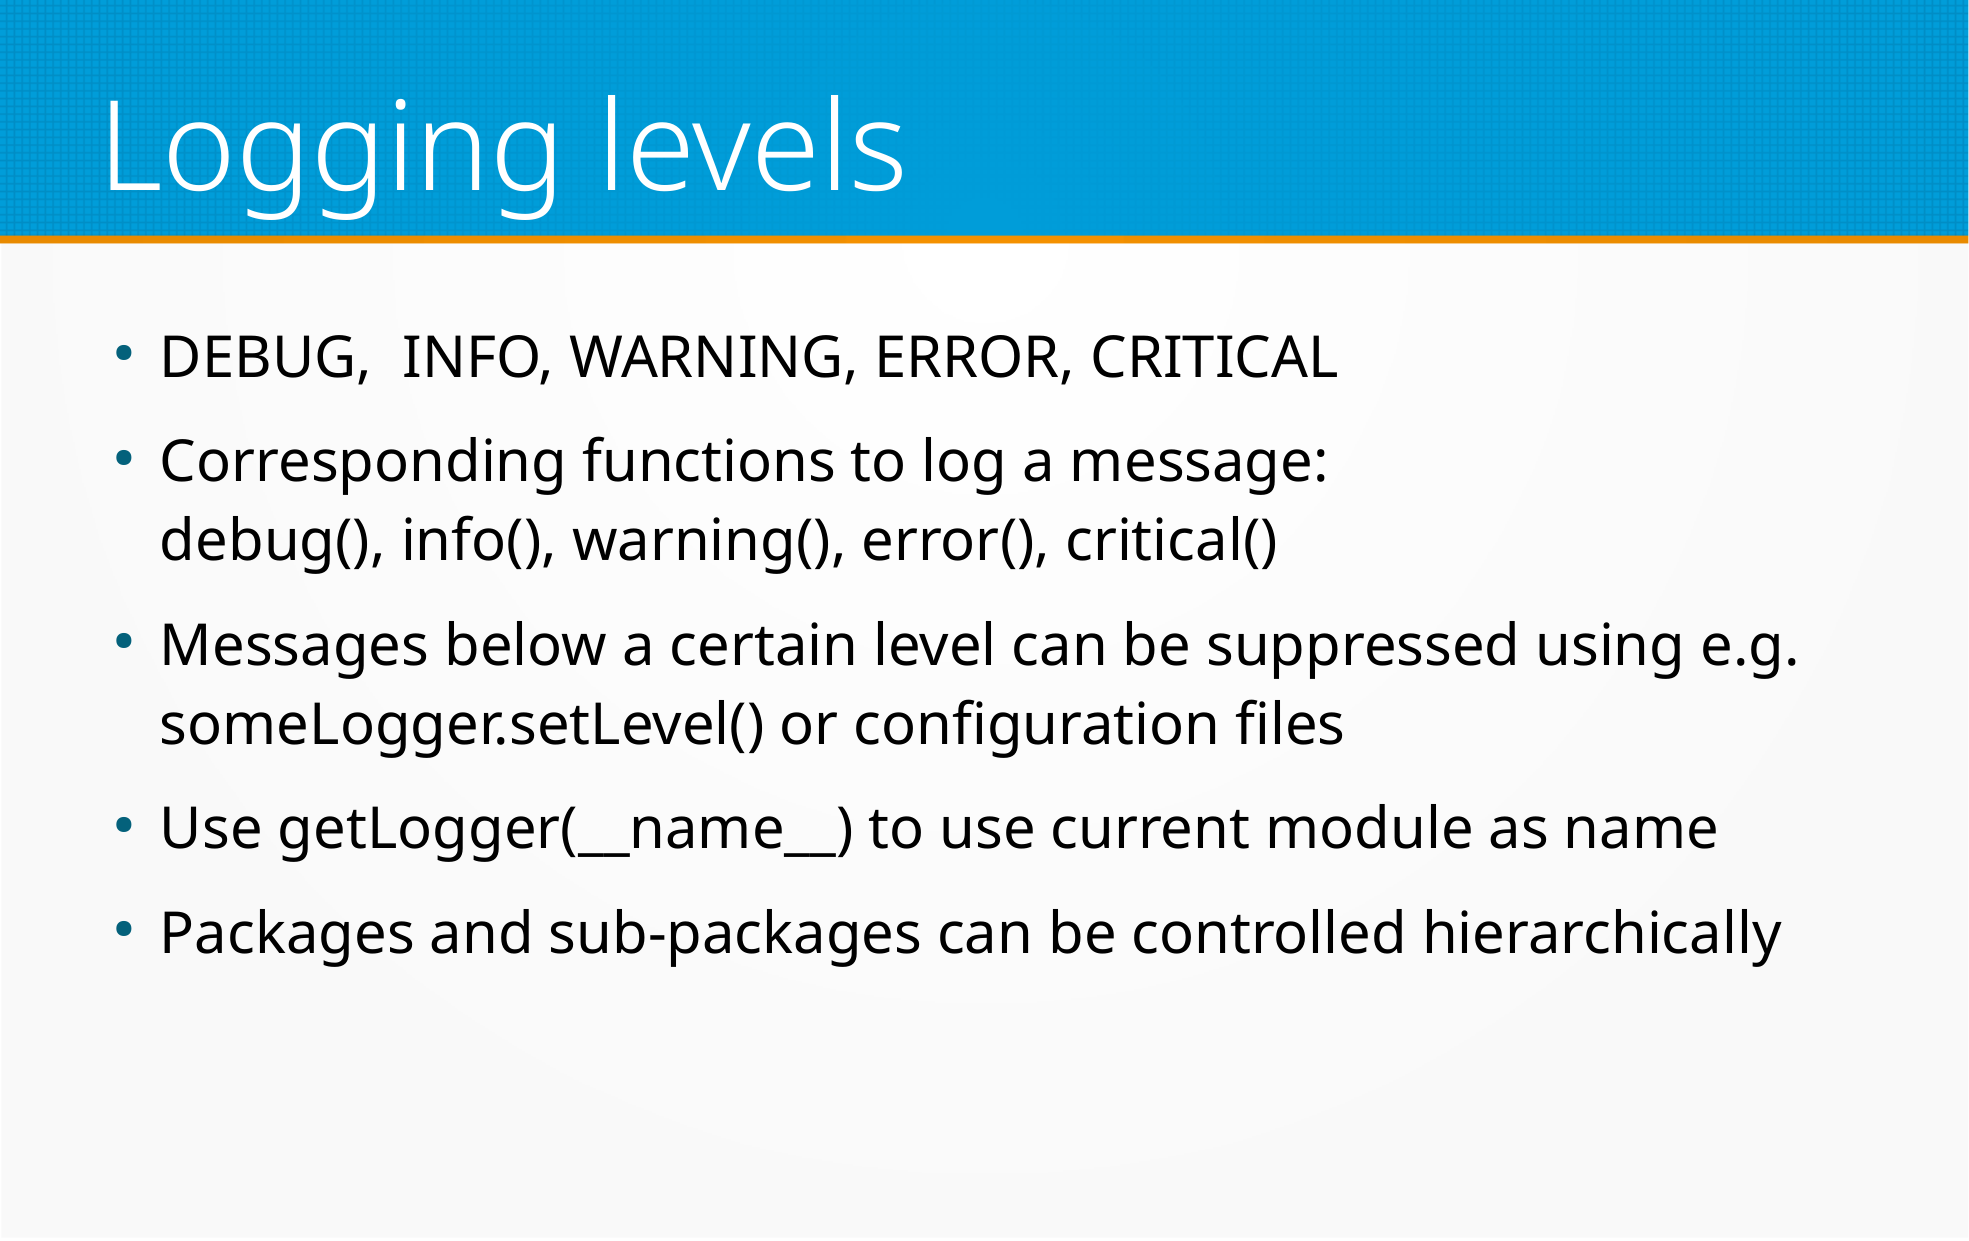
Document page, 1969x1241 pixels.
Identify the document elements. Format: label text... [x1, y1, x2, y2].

title Logging levels [98, 19, 1870, 227]
picture [0, 236, 1969, 1241]
list DEBUG, INFO, WARNING, ERROR, CRITICAL Corresponding functions to log a message: debug(), info(), warning(), error(), critical() Messages below a certain level can be suppressed using e.g. someLogger.setLevel() or configuration files Use getLogger(__name__) to use current module as name Packages and sub-packages can be controlled hierarchically [98, 315, 1861, 1081]
